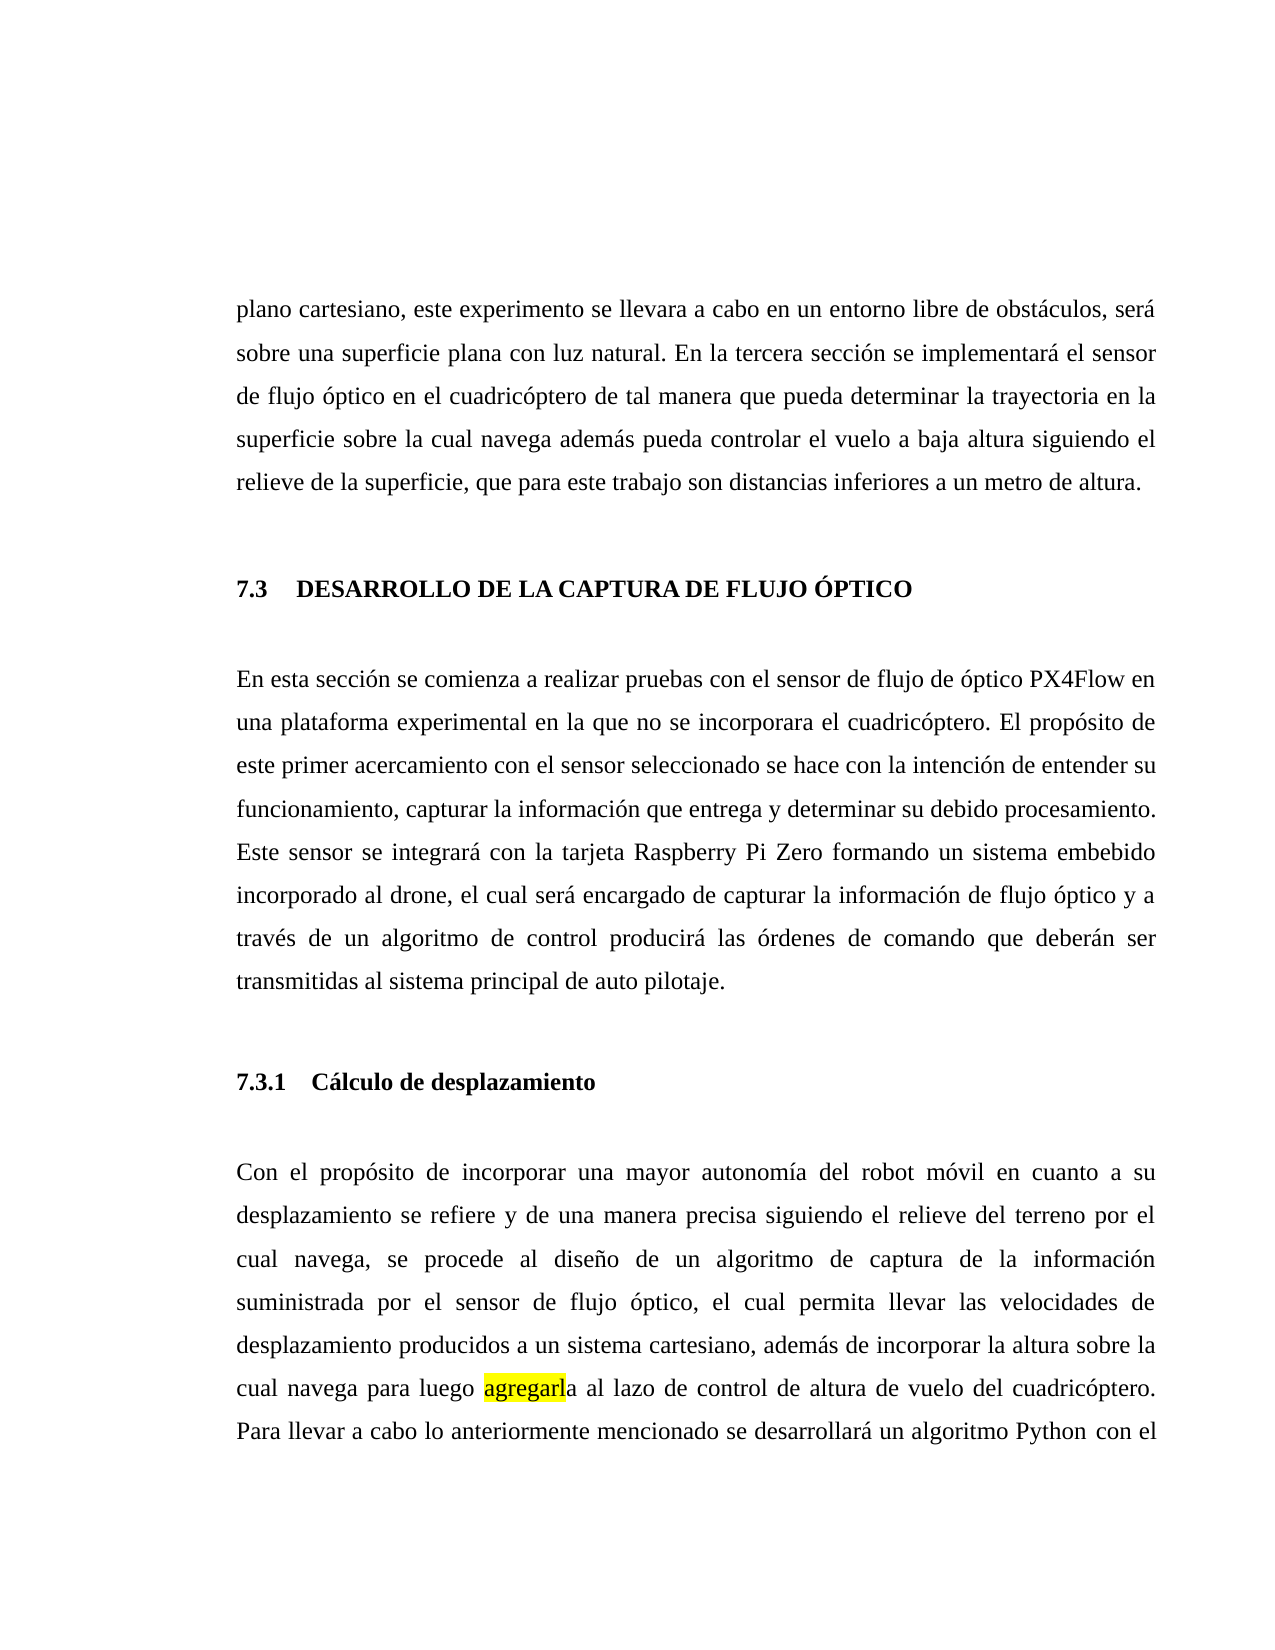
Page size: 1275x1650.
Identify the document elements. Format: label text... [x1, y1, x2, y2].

text plano cartesiano, este experimento se llevara a cabo en un entorno libre de obstáculos, será sobre una superficie plana con luz natural. En la tercera sección se implementará el sensor de flujo óptico en el cuadricóptero de tal manera que pueda determinar la trayectoria en la superficie sobre la cual navega además pueda controlar el vuelo a baja altura siguiendo el relieve de la superficie, que para este trabajo son distancias inferiores a un metro de altura. [236, 294, 1157, 496]
subtitle DESARROLLO DE LA CAPTURA DE FLUJO ÓPTICO [236, 574, 1157, 603]
text En esta sección se comienza a realizar pruebas con el sensor de flujo de óptico PX4Flow en una plataforma experimental en la que no se incorporara el cuadricóptero. El propósito de este primer acercamiento con el sensor seleccionado se hace con la intención de entender su funcionamiento, capturar la información que entrega y determinar su debido procesamiento. Este sensor se integrará con la tarjeta Raspberry Pi Zero formando un sistema embebido incorporado al drone, el cual será encargado de capturar la información de flujo óptico y a través de un algoritmo de control producirá las órdenes de comando que deberán ser transmitidas al sistema principal de auto pilotaje. [236, 664, 1157, 995]
subtitle Cálculo de desplazamiento [236, 1067, 1157, 1096]
text Con el propósito de incorporar una mayor autonomía del robot móvil en cuanto a su desplazamiento se refiere y de una manera precisa siguiendo el relieve del terreno por el cual navega, se procede al diseño de un algoritmo de captura de la información suministrada por el sensor de flujo óptico, el cual permita llevar las velocidades de desplazamiento producidos a un sistema cartesiano, además de incorporar la altura sobre la cual navega para luego agregarla al lazo de control de altura de vuelo del cuadricóptero. Para llevar a cabo lo anteriormente mencionado se desarrollará un algoritmo Python con el [236, 1157, 1157, 1445]
